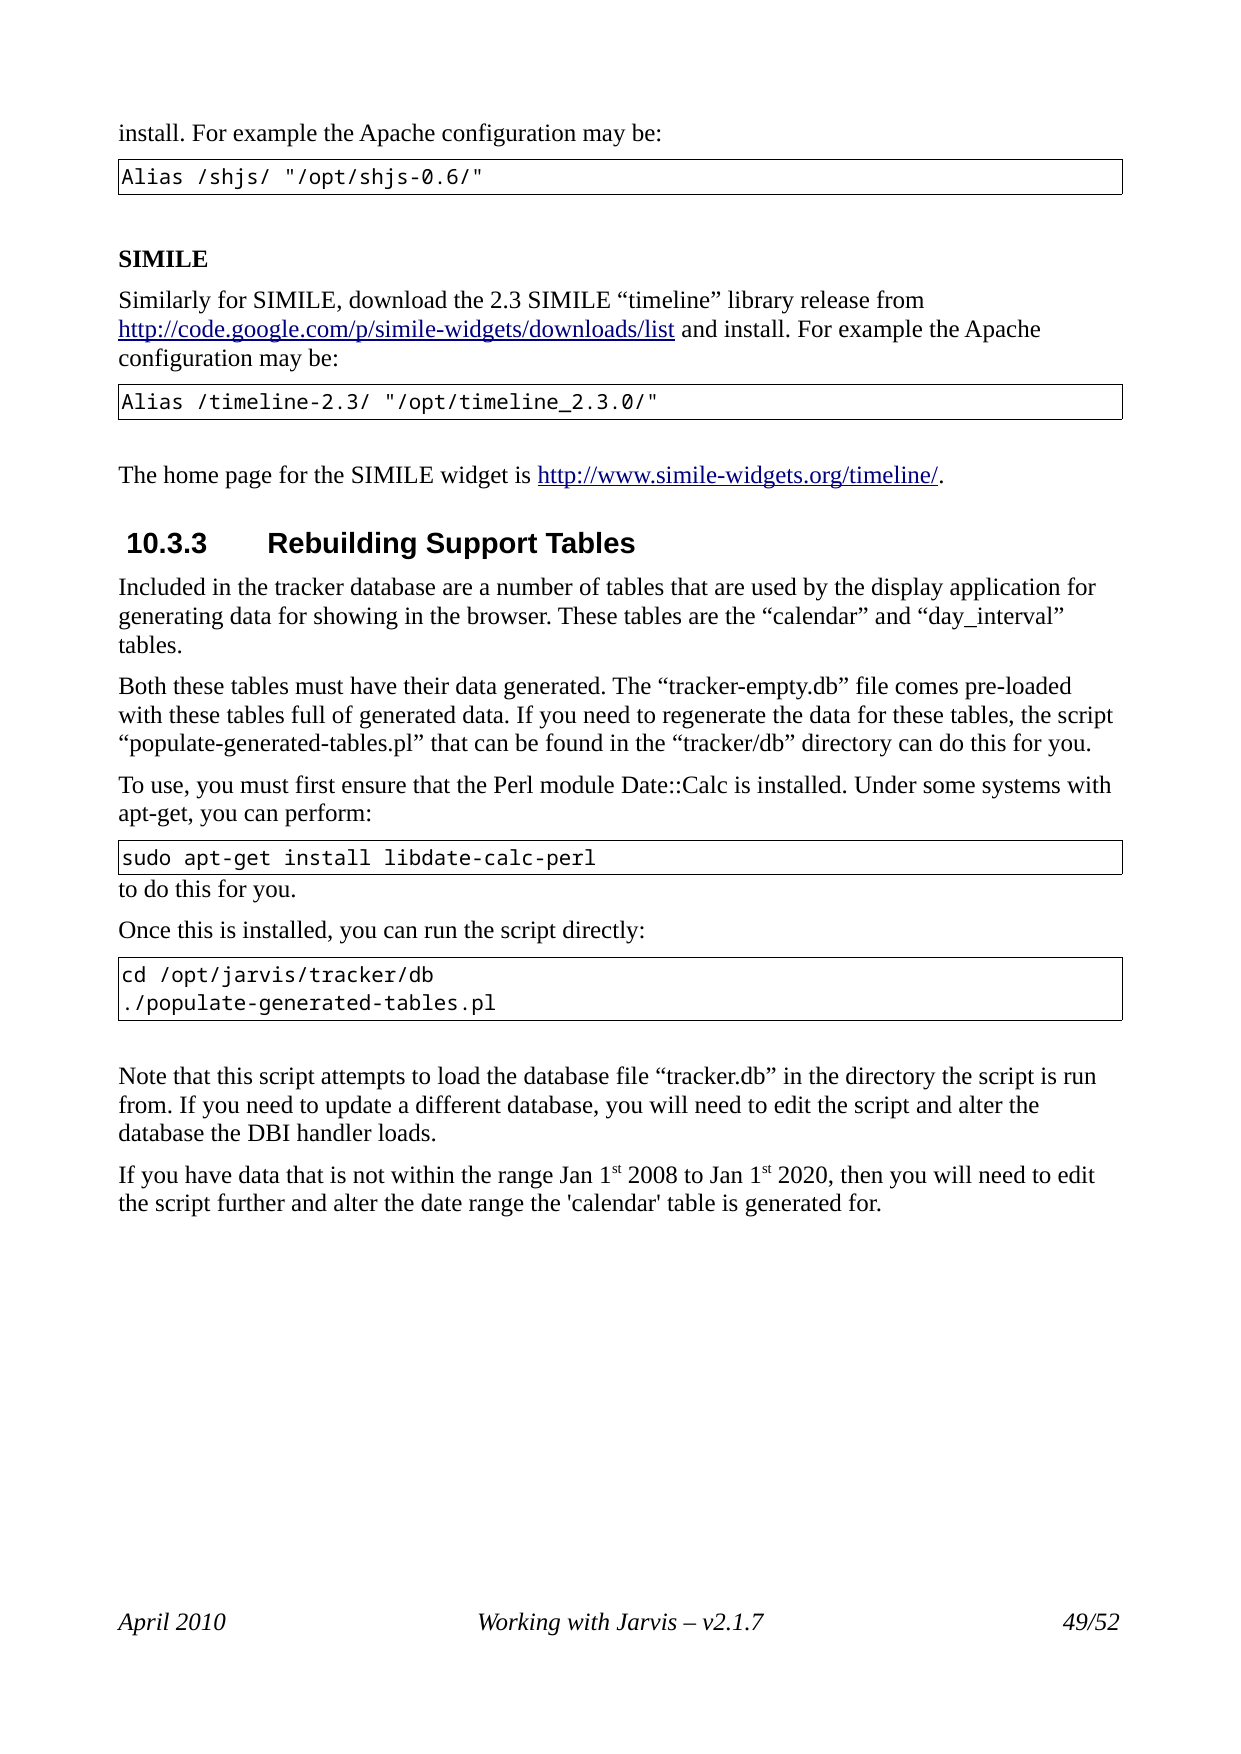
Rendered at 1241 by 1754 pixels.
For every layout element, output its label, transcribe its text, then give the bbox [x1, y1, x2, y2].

subtitle Rebuilding Support Tables [118, 526, 1122, 560]
text Included in the tracker database are a number of tables that are used by the display application for generating data for showing in the browser. These tables are the “calendar” and “day_interval” tables. [118, 572, 1122, 658]
text to do this for you. [118, 875, 1122, 903]
text To use, you must first ensure that the Perl module Date::Calc is installed. Under some systems with apt-get, you can perform: [118, 770, 1122, 827]
text Alias /timeline-2.3/ "/opt/timeline_2.3.0/" [119, 385, 1122, 419]
text ./populate-generated-tables.pl [119, 985, 1122, 1020]
text sudo apt-get install libdate-calc-perl [119, 841, 1122, 874]
text install. For example the Apache configuration may be: [118, 118, 1122, 147]
text Both these tables must have their data generated. The “tracker-empty.db” file comes pre-loaded with these tables full of generated data. If you need to regenerate the data for these tables, the script “populate-generated-tables.pl” that can be found in the “tracker/db” directory can do this for you. [118, 671, 1122, 757]
text If you have data that is not within the range Jan 1st 2008 to Jan 1st 2020, then you will need to edit the script further and alter the date range the 'calendar' table is generated for. [118, 1160, 1122, 1217]
text The home page for the SIMILE widget is http://www.simile-widgets.org/timeline/. [118, 460, 1122, 489]
text cd /opt/jarvis/tracker/db [119, 958, 1122, 985]
subtitle SIMILE [118, 244, 1122, 273]
text Similarly for SIMILE, download the 2.3 SIMILE “timeline” library release from http://code.google.com/p/simile-widgets/downloads/list and install. For example the Apache configuration may be: [118, 286, 1122, 372]
text Alias /shjs/ "/opt/shjs-0.6/" [119, 160, 1122, 194]
text Once this is installed, you can run the script directly: [118, 916, 1122, 944]
text Note that this script attempts to load the database file “tracker.db” in the directory the script is run from. If you need to update a different database, you will need to edit the script and alter the database the DBI handler loads. [118, 1061, 1122, 1147]
